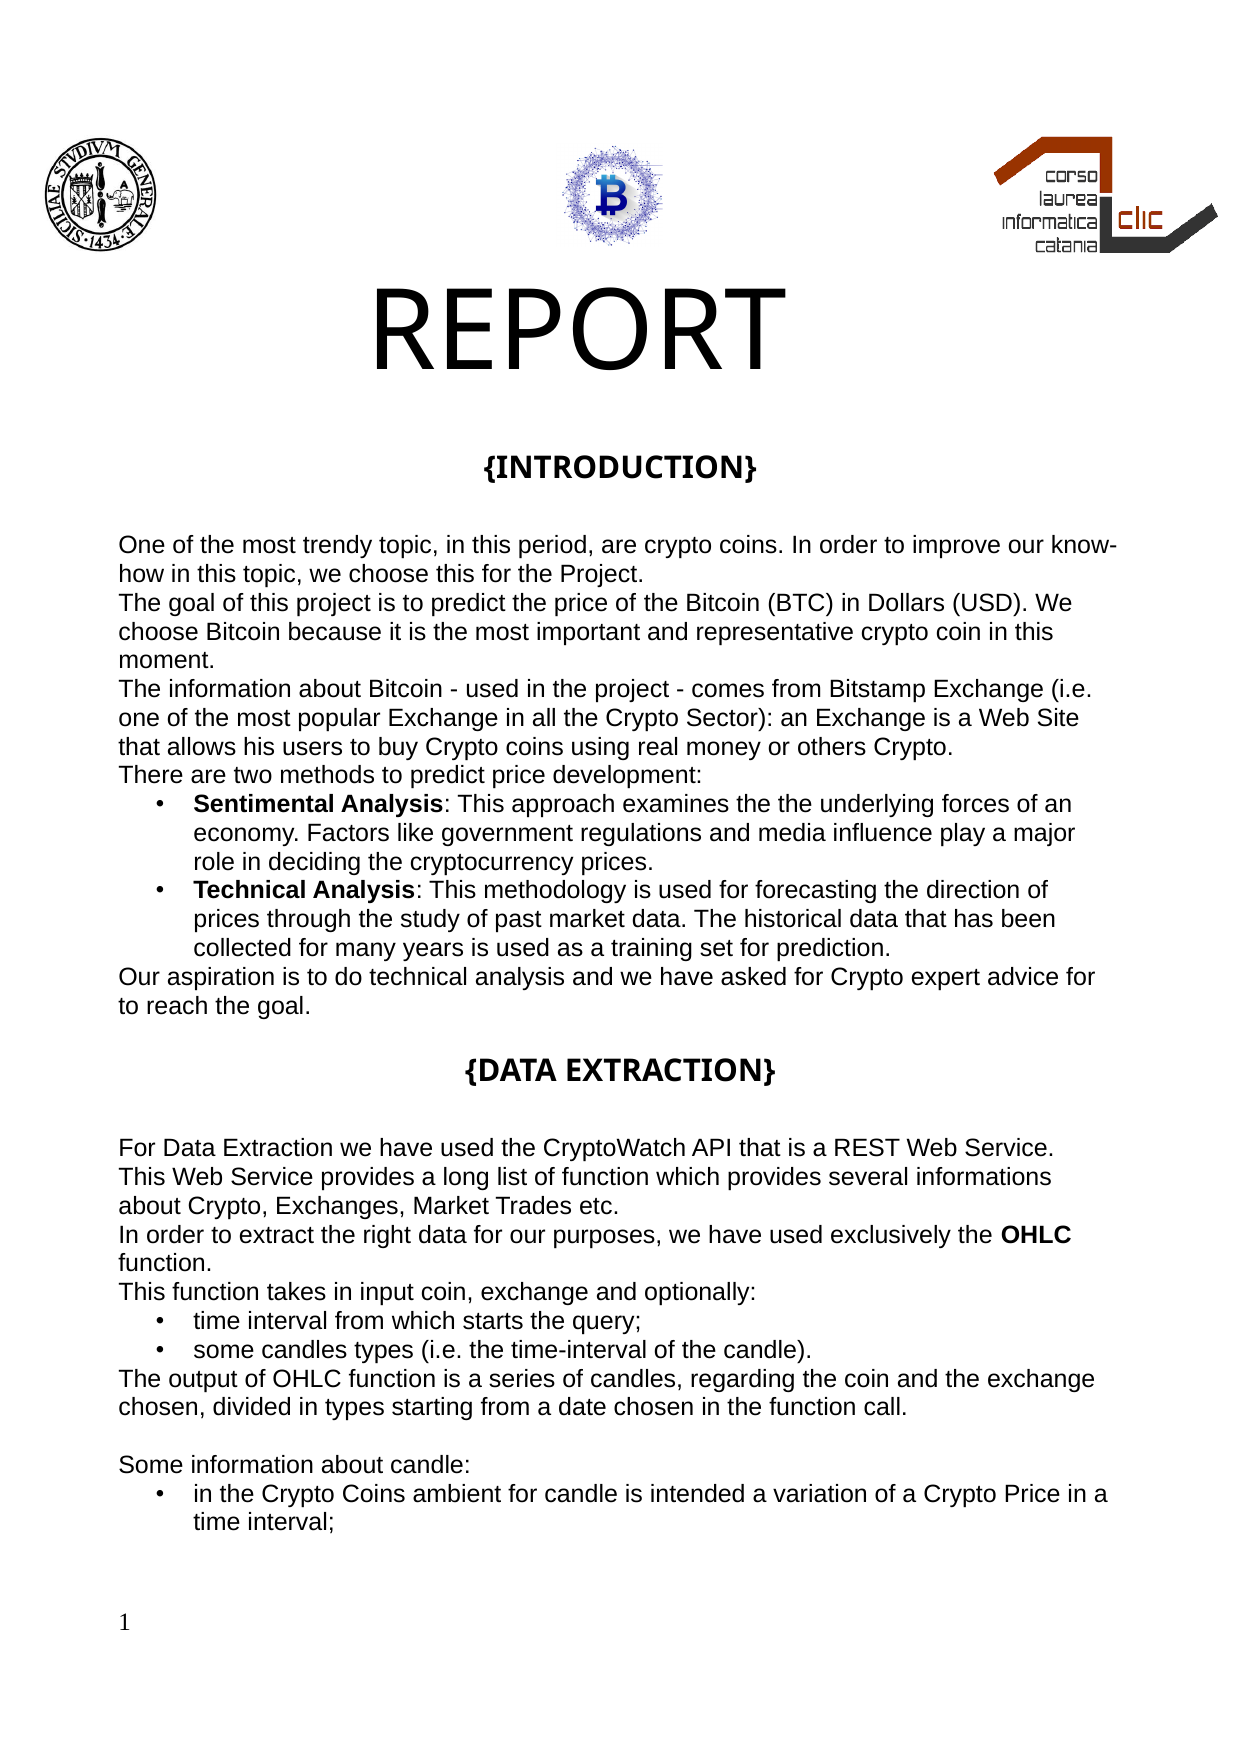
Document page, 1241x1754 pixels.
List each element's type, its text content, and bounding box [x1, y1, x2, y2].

list some candles types (i.e. the time-interval of the candle). [156, 1335, 1122, 1363]
list in the Crypto Coins ambient for candle is intended a variation of a Crypto Price in a time interval; [156, 1478, 1122, 1536]
text {INTRODUCTION} [118, 445, 1122, 488]
text Our aspiration is to do technical analysis and we have asked for Crypto expert advice for to reach the goal. [118, 962, 1122, 1019]
text One of the most trendy topic, in this period, are crypto coins. In order to improve our know-how in this topic, we choose this for the Project. [118, 530, 1122, 588]
text For Data Extraction we have used the CryptoWatch API that is a REST Web Service. [118, 1133, 1122, 1162]
text In order to extract the right data for our purposes, we have used exclusively the OHLC function. [118, 1219, 1122, 1277]
text REPORT [118, 249, 1122, 403]
list time interval from which starts the query; [156, 1306, 1122, 1335]
text Some information about candle: [118, 1450, 1122, 1478]
picture [42, 135, 161, 254]
text There are two methods to predict price development: [118, 760, 1122, 789]
picture [992, 135, 1219, 254]
text The output of OHLC function is a series of candles, regarding the coin and the exchange chosen, divided in types starting from a date chosen in the function call. [118, 1363, 1122, 1421]
list Technical Analysis: This methodology is used for forecasting the direction of prices through the study of past market data. The historical data that has been collected for many years is used as a training set for prediction. [156, 876, 1122, 962]
text This Web Service provides a long list of function which provides several informations about Crypto, Exchanges, Market Trades etc. [118, 1162, 1122, 1219]
text This function takes in input coin, exchange and optionally: [118, 1277, 1122, 1306]
text {DATA EXTRACTION} [118, 1048, 1122, 1091]
text The information about Bitcoin - used in the project - comes from Bitstamp Exchange (i.e. one of the most popular Exchange in all the Crypto Sector): an Exchange is a Web Site that allows his users to buy Crypto coins using real money or others Crypto. [118, 674, 1122, 760]
text The goal of this project is to predict the price of the Bitcoin (BTC) in Dollars (USD). We choose Bitcoin because it is the most important and representative crypto coin in this moment. [118, 588, 1122, 674]
list Sentimental Analysis: This approach examines the the underlying forces of an economy. Factors like government regulations and media influence play a major role in deciding the cryptocurrency prices. [156, 789, 1122, 876]
picture [556, 143, 663, 247]
